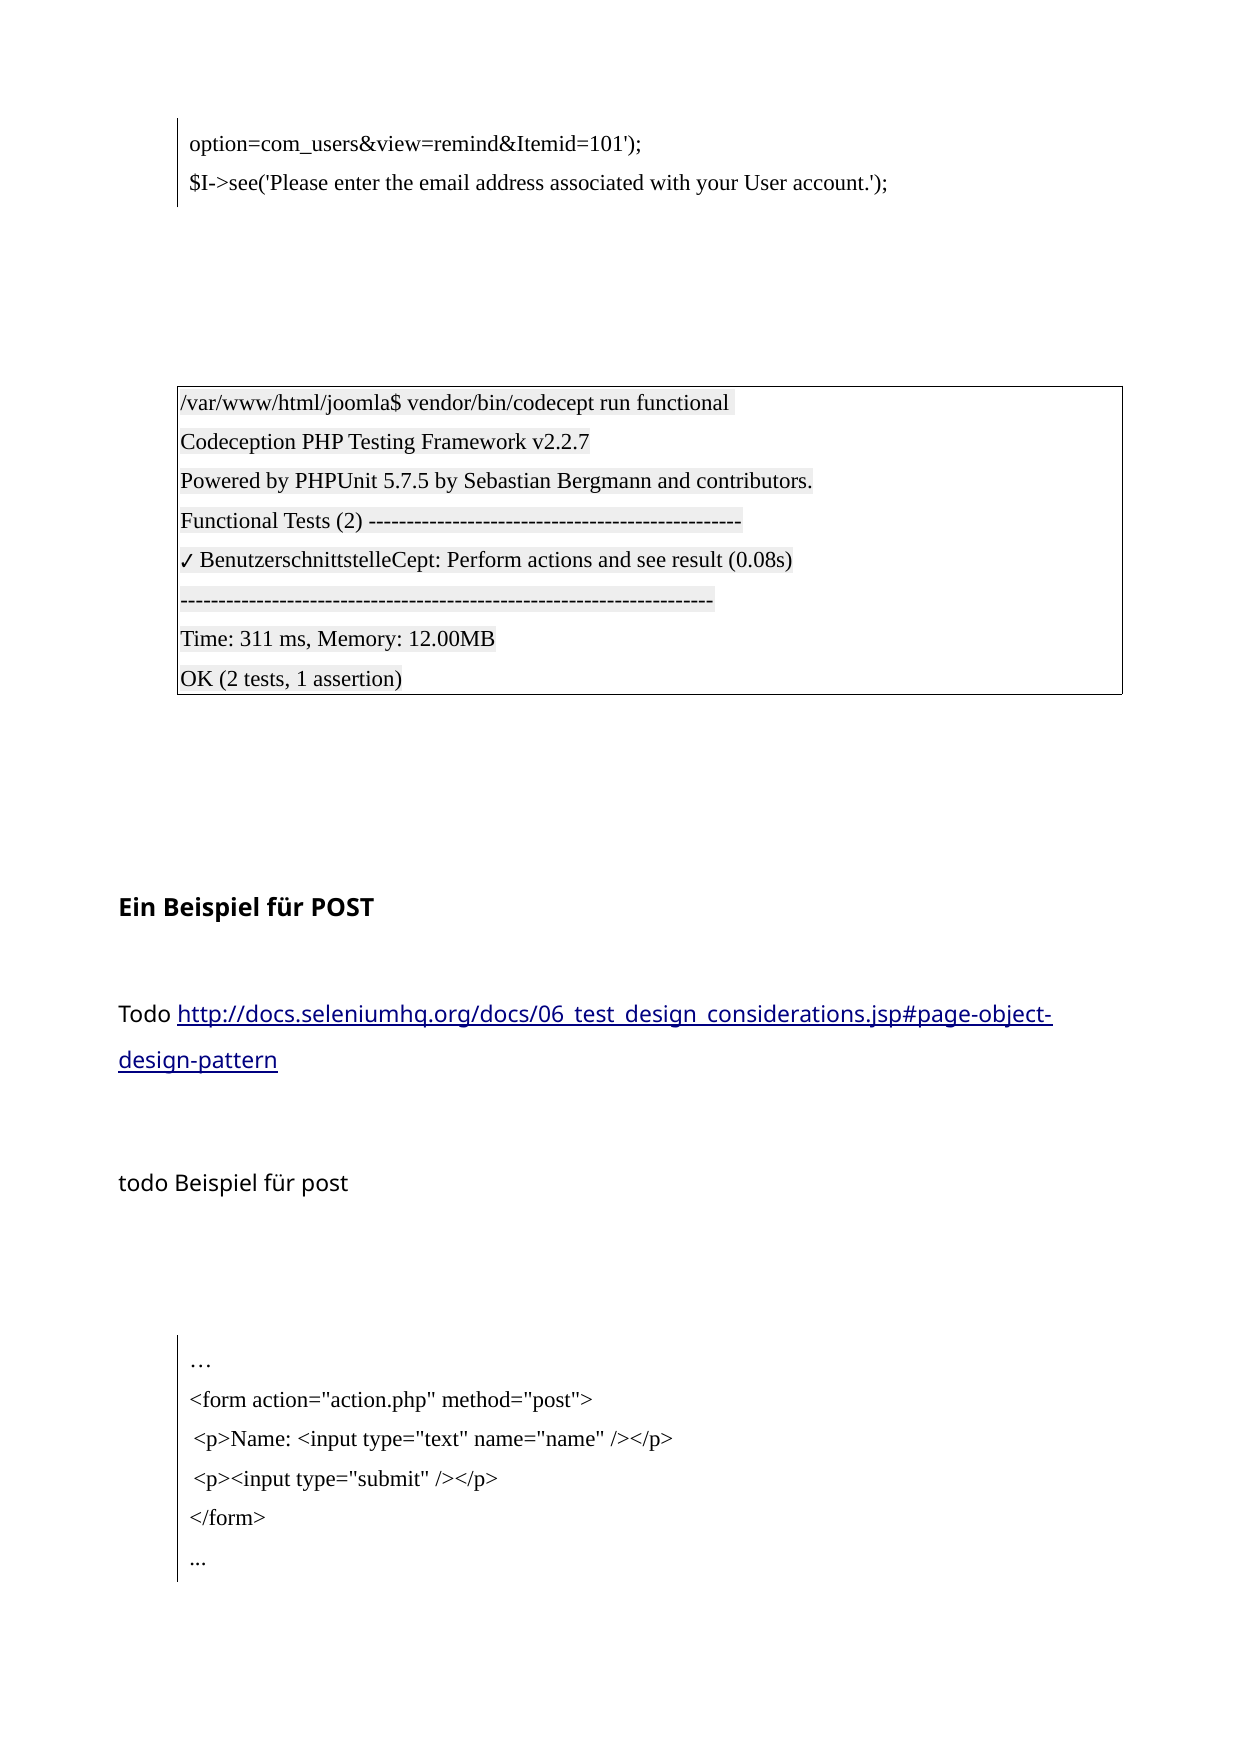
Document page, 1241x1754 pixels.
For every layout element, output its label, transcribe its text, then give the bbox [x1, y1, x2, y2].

text /var/www/html/joomla$ vendor/bin/codecept run functional Codeception PHP Testing Framework v2.2.7 Powered by PHPUnit 5.7.5 by Sebastian Bergmann and contributors. Functional Tests (2) ------------------------------------------------- ✔ BenutzerschnittstelleCept: Perform actions and see result (0.08s) ---------------------------------------------------------------------- Time: 311 ms, Memory: 12.00MB OK (2 tests, 1 assertion) [178, 387, 1122, 694]
text todo Beispiel für post [118, 1167, 1122, 1198]
text option=com_users&view=remind&Itemid=101'); $I->see('Please enter the email address associated with your User account.'); [178, 118, 1122, 207]
text … <form action="action.php" method="post"> <p>Name: <input type="text" name="name" /></p> <p><input type="submit" /></p> </form> ... [178, 1335, 1122, 1582]
text Todo http://docs.seleniumhq.org/docs/06_test_design_considerations.jsp#page-object-design-pattern [118, 997, 1122, 1076]
subtitle Ein Beispiel für POST [118, 889, 1122, 923]
